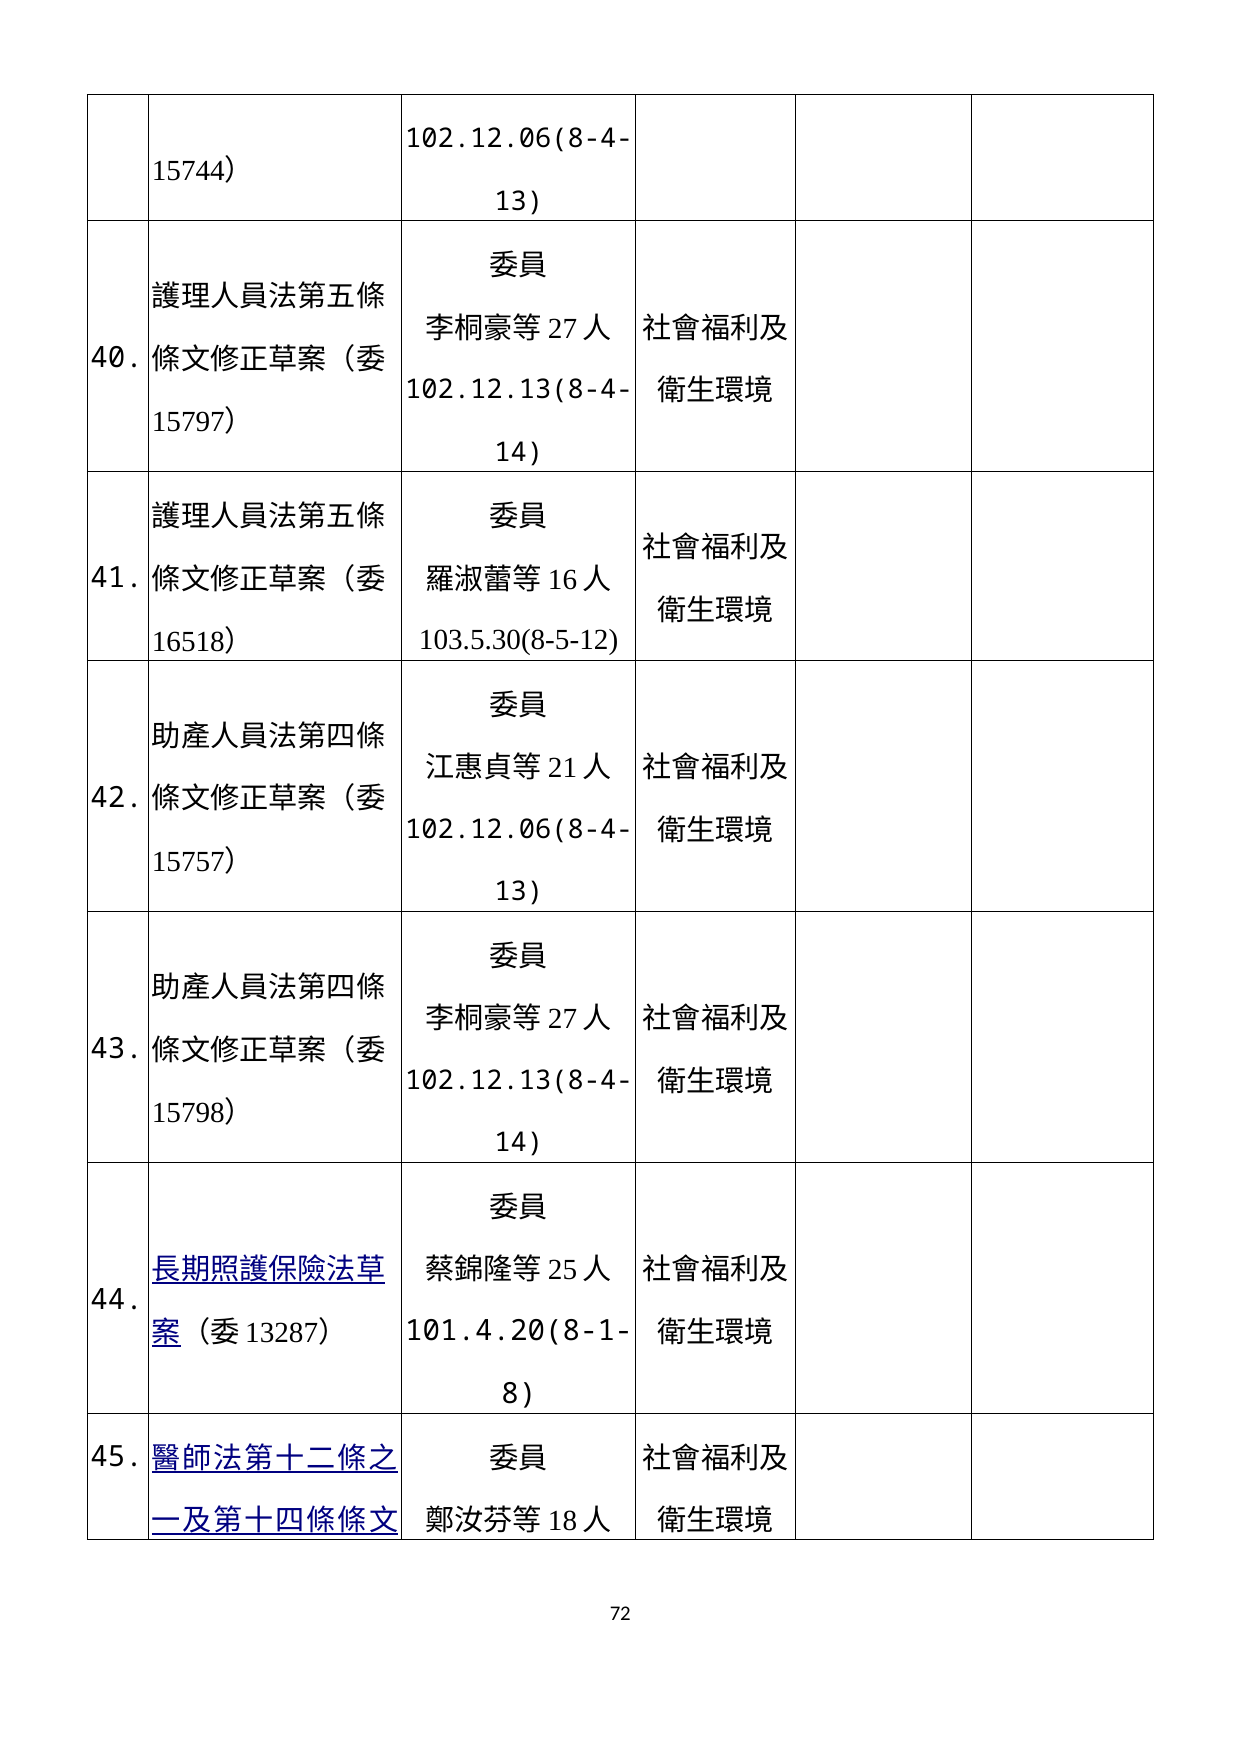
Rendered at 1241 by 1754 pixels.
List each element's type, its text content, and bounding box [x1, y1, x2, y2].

table_cell [972, 472, 1153, 660]
table_cell [796, 95, 971, 220]
table_cell [972, 1163, 1153, 1413]
table_cell [88, 95, 148, 220]
table_cell [88, 661, 148, 911]
table_cell [88, 1414, 148, 1539]
table_cell 委員 鄭汝芬等18人 [402, 1414, 635, 1539]
table_cell [972, 221, 1153, 471]
table_cell 社會福利及衛生環境 [636, 1414, 795, 1539]
table_cell [88, 912, 148, 1162]
table_cell 委員 江惠貞等21人102.12.06(8-4-13) [402, 661, 635, 911]
table_cell 委員 羅淑蕾等16人103.5.30(8-5-12) [402, 472, 635, 660]
table_cell 社會福利及衛生環境 [636, 661, 795, 911]
table_cell [88, 221, 148, 471]
table_cell [972, 661, 1153, 911]
table_cell [796, 661, 971, 911]
table_cell 社會福利及衛生環境 [636, 912, 795, 1162]
table_cell [796, 1163, 971, 1413]
table_cell 委員 李桐豪等27人102.12.13(8-4-14) [402, 221, 635, 471]
table_cell 委員 蔡錦隆等25人101.4.20(8-1-8) [402, 1163, 635, 1413]
table_cell 102.12.06(8-4-13) [402, 95, 635, 220]
table_cell [796, 472, 971, 660]
table_cell [636, 95, 795, 220]
table_cell 社會福利及衛生環境 [636, 472, 795, 660]
table_cell [972, 912, 1153, 1162]
table_cell 醫師法第十二條之一及第十四條條文 [149, 1414, 401, 1539]
table_cell 社會福利及衛生環境 [636, 221, 795, 471]
table_cell [88, 1163, 148, 1413]
table_cell 長期照護保險法草案（委13287） [149, 1163, 401, 1413]
table_cell [796, 912, 971, 1162]
table_cell [972, 1414, 1153, 1539]
table_cell 15744） [149, 95, 401, 220]
table_cell [796, 1414, 971, 1539]
table_cell 委員 李桐豪等27人102.12.13(8-4-14) [402, 912, 635, 1162]
table_cell [796, 221, 971, 471]
table_cell 社會福利及衛生環境 [636, 1163, 795, 1413]
table_cell 護理人員法第五條條文修正草案（委16518） [149, 472, 401, 660]
table_cell [88, 472, 148, 660]
table_cell 助產人員法第四條條文修正草案（委15757） [149, 661, 401, 911]
table_cell [972, 95, 1153, 220]
table_cell 助產人員法第四條條文修正草案（委15798） [149, 912, 401, 1162]
table_cell 護理人員法第五條條文修正草案（委15797） [149, 221, 401, 471]
